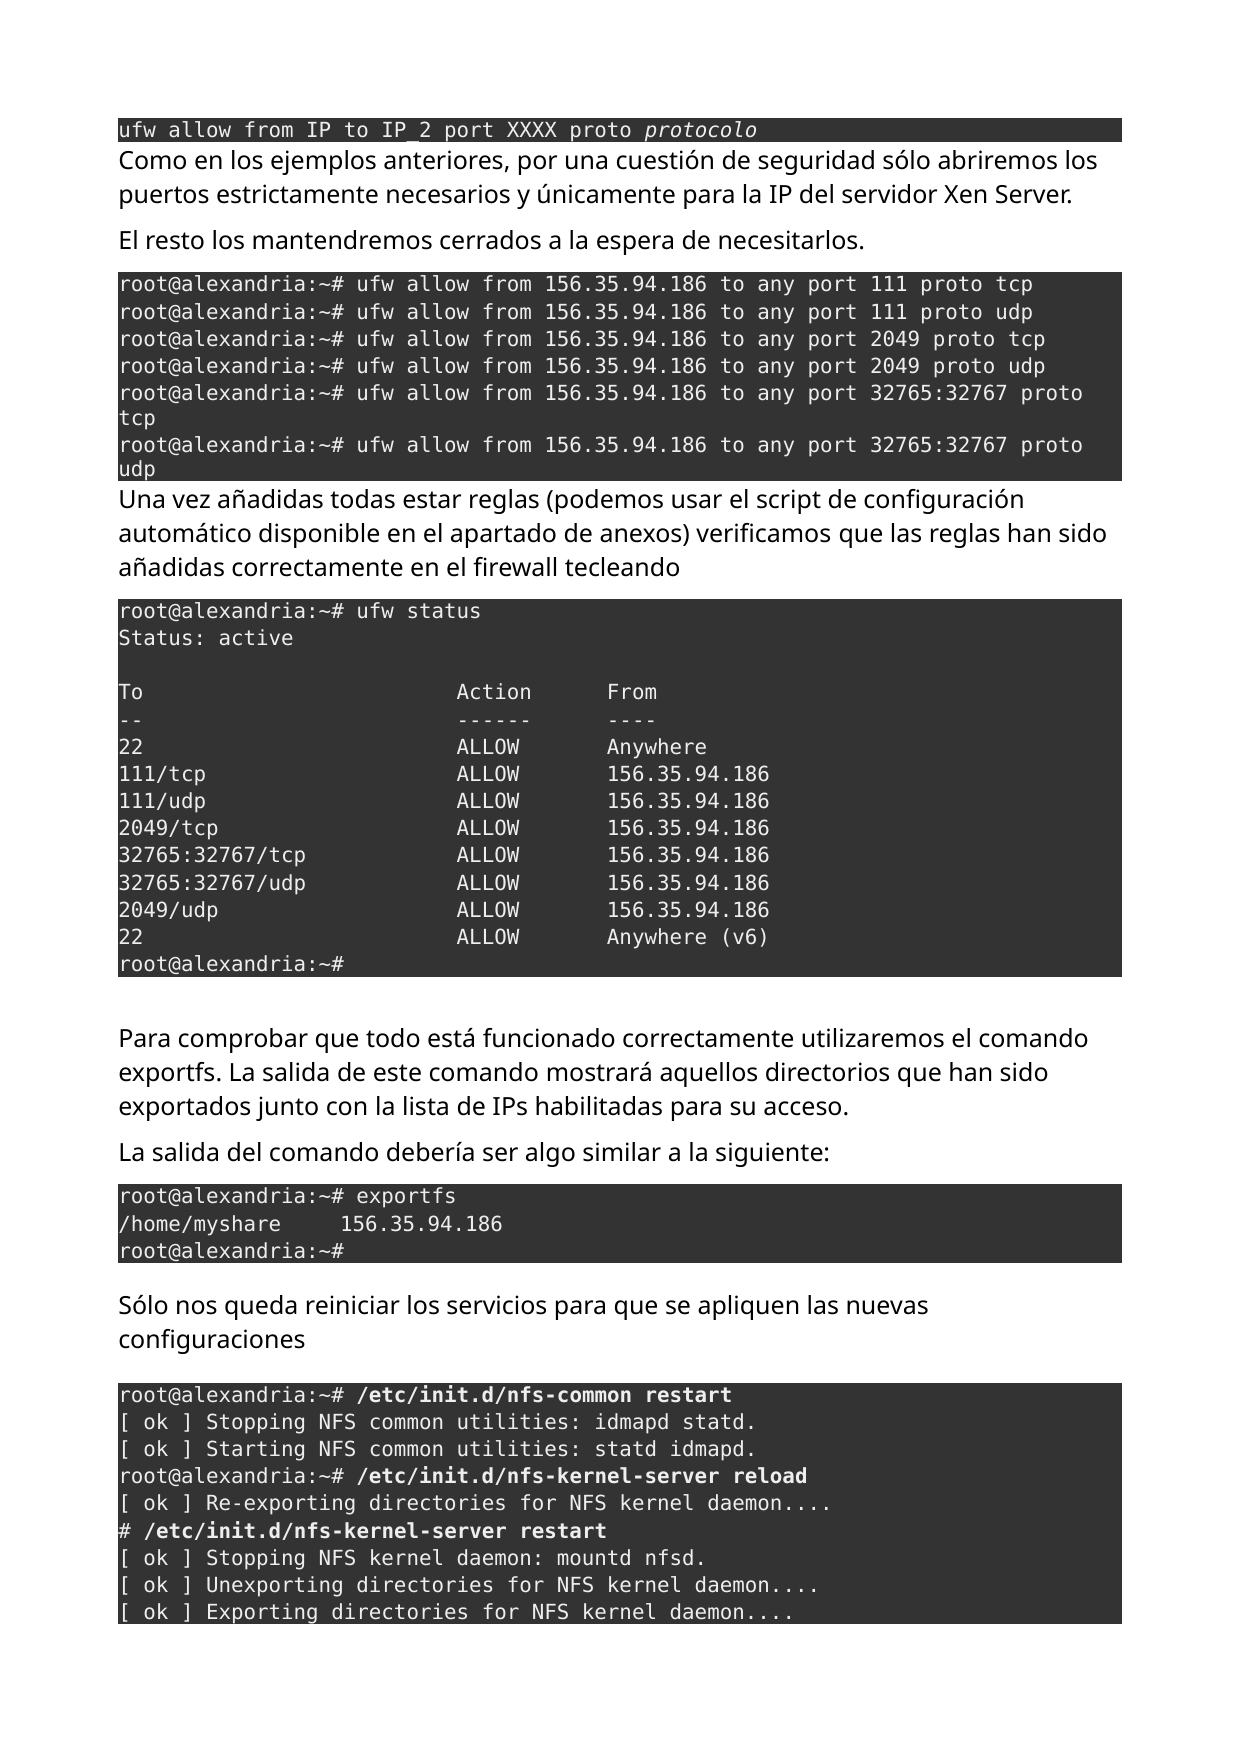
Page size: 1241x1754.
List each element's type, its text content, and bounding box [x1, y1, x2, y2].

text El resto los mantendremos cerrados a la espera de necesitarlos. [118, 223, 1122, 257]
text root@alexandria:~# ufw allow from 156.35.94.186 to any port 32765:32767 proto udp [118, 433, 1122, 481]
text root@alexandria:~# [118, 1239, 1122, 1263]
text ufw allow from IP to IP_2 port XXXX proto protocolo [118, 118, 1122, 142]
text [ ok ] Re-exporting directories for NFS kernel daemon.... [118, 1491, 1122, 1516]
text [ ok ] Starting NFS common utilities: statd idmapd. [118, 1437, 1122, 1461]
text 32765:32767/udp ALLOW 156.35.94.186 [118, 871, 1122, 895]
text Para comprobar que todo está funcionado correctamente utilizaremos el comando exportfs. La salida de este comando mostrará aquellos directorios que han sido exportados junto con la lista de IPs habilitadas para su acceso. [118, 1020, 1122, 1122]
text 32765:32767/tcp ALLOW 156.35.94.186 [118, 843, 1122, 868]
text La salida del comando debería ser algo similar a la siguiente: [118, 1135, 1122, 1169]
text -- ------ ---- [118, 708, 1122, 732]
text Como en los ejemplos anteriores, por una cuestión de seguridad sólo abriremos los puertos estrictamente necesarios y únicamente para la IP del servidor Xen Server. [118, 142, 1122, 211]
text root@alexandria:~# ufw allow from 156.35.94.186 to any port 111 proto udp [118, 300, 1122, 324]
text 2049/udp ALLOW 156.35.94.186 [118, 898, 1122, 922]
text root@alexandria:~# ufw allow from 156.35.94.186 to any port 2049 proto udp [118, 354, 1122, 378]
text [ ok ] Exporting directories for NFS kernel daemon.... [118, 1600, 1122, 1624]
text root@alexandria:~# ufw status [118, 599, 1122, 623]
text root@alexandria:~# [118, 952, 1122, 977]
text To Action From [118, 680, 1122, 705]
text root@alexandria:~# ufw allow from 156.35.94.186 to any port 32765:32767 proto tcp [118, 381, 1122, 430]
text Una vez añadidas todas estar reglas (podemos usar el script de configuración automático disponible en el apartado de anexos) verificamos que las reglas han sido añadidas correctamente en el firewall tecleando [118, 481, 1122, 583]
text 111/tcp ALLOW 156.35.94.186 [118, 762, 1122, 786]
text root@alexandria:~# ufw allow from 156.35.94.186 to any port 111 proto tcp [118, 272, 1122, 297]
text Sólo nos queda reiniciar los servicios para que se apliquen las nuevas configuraciones [118, 1287, 1122, 1356]
text 2049/tcp ALLOW 156.35.94.186 [118, 816, 1122, 841]
text # /etc/init.d/nfs-kernel-server restart [118, 1519, 1122, 1543]
text [ ok ] Stopping NFS common utilities: idmapd statd. [118, 1410, 1122, 1434]
text root@alexandria:~# ufw allow from 156.35.94.186 to any port 2049 proto tcp [118, 327, 1122, 351]
text [ ok ] Unexporting directories for NFS kernel daemon.... [118, 1573, 1122, 1597]
text 111/udp ALLOW 156.35.94.186 [118, 789, 1122, 813]
text root@alexandria:~# /etc/init.d/nfs-kernel-server reload [118, 1464, 1122, 1488]
text Status: active [118, 626, 1122, 650]
text 22 ALLOW Anywhere (v6) [118, 925, 1122, 949]
text root@alexandria:~# exportfs [118, 1184, 1122, 1209]
text root@alexandria:~# /etc/init.d/nfs-common restart [118, 1383, 1122, 1407]
text 22 ALLOW Anywhere [118, 735, 1122, 759]
text [ ok ] Stopping NFS kernel daemon: mountd nfsd. [118, 1546, 1122, 1570]
text /home/myshare 156.35.94.186 [118, 1212, 1122, 1236]
